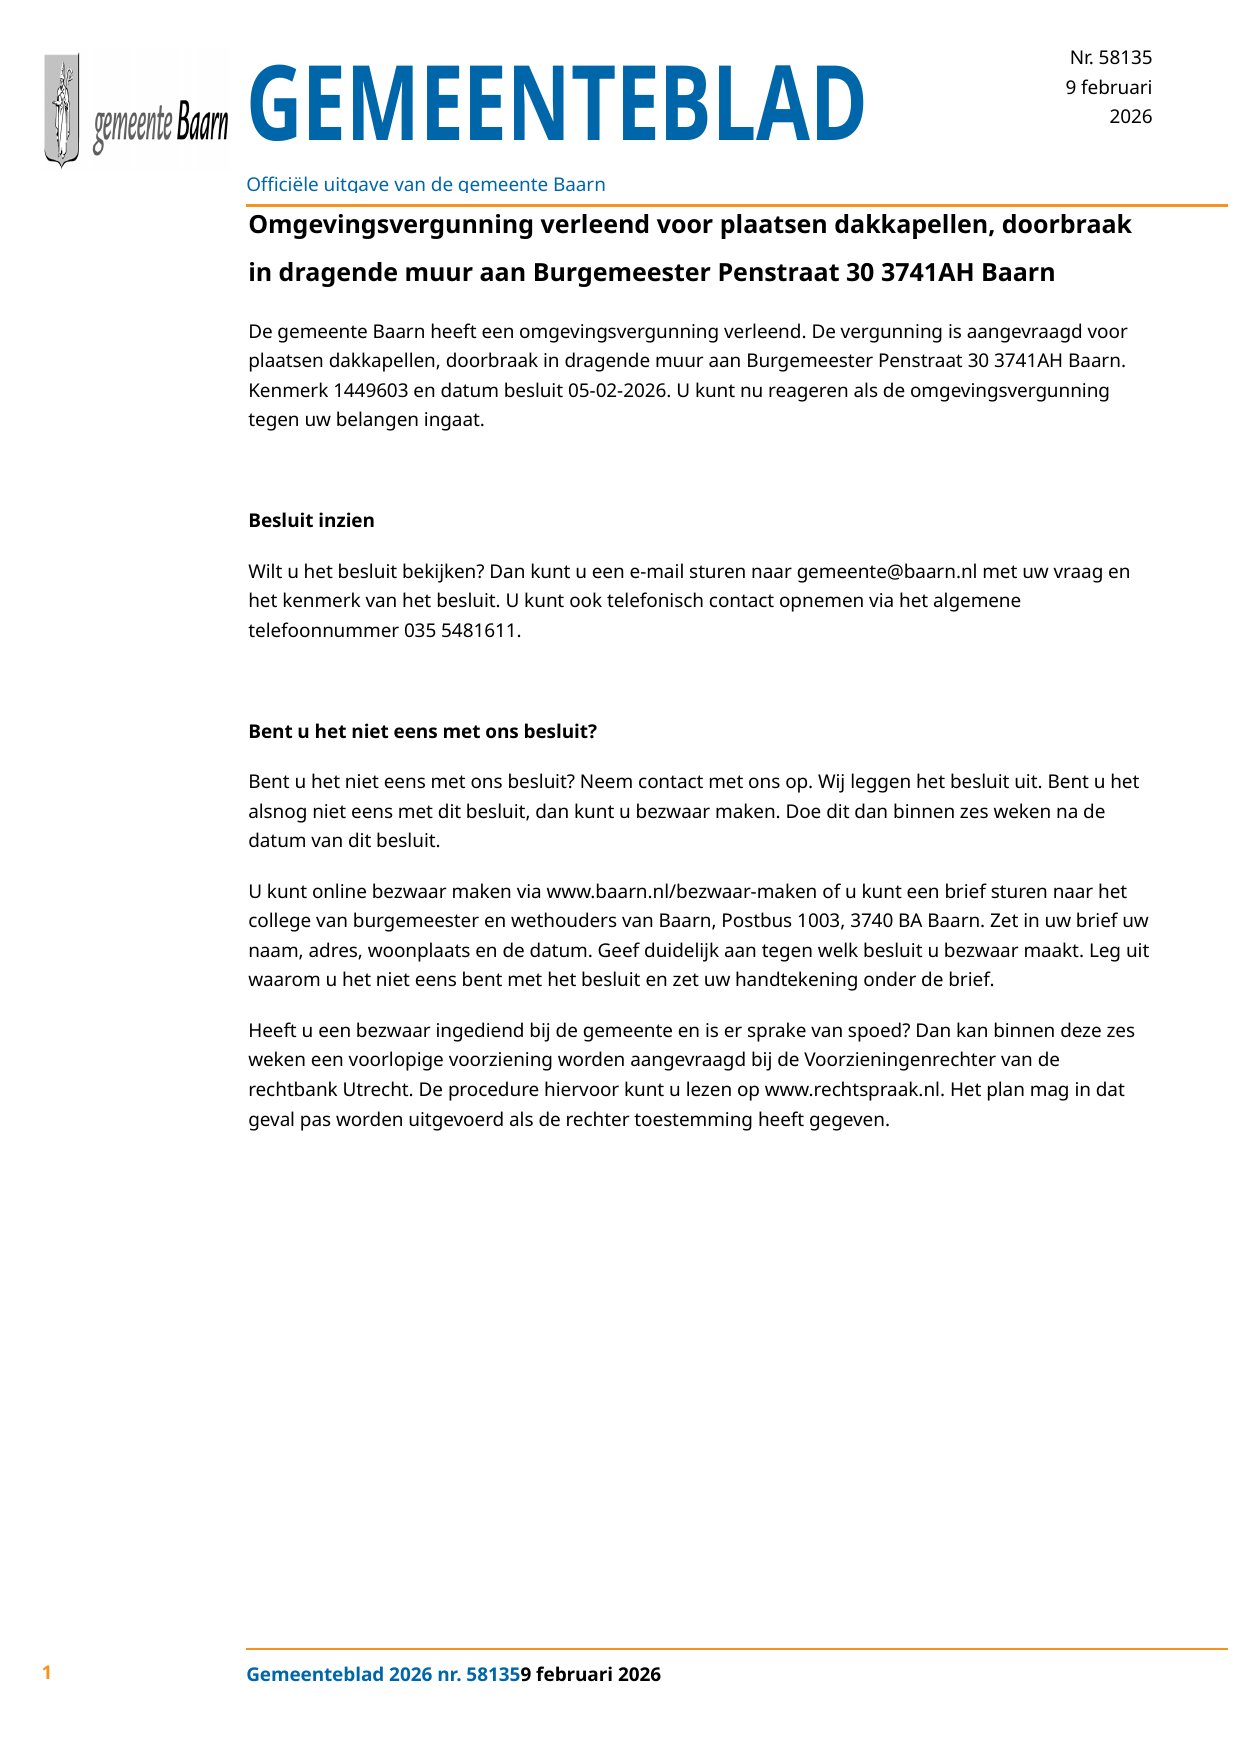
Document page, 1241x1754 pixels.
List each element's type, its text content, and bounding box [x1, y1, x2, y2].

text Wilt u het besluit bekijken? Dan kunt u een e-mail sturen naar gemeente@baarn.nl met uw vraag en het kenmerk van het besluit. U kunt ook telefonisch contact opnemen via het algemene telefoonnummer 035 5481611. [248, 558, 1152, 643]
text Bent u het niet eens met ons besluit? Neem contact met ons op. Wij leggen het besluit uit. Bent u het alsnog niet eens met dit besluit, dan kunt u bezwaar maken. Doe dit dan binnen zes weken na de datum van dit besluit. [248, 768, 1152, 853]
text Besluit inzien [248, 507, 1152, 533]
text U kunt online bezwaar maken via www.baarn.nl/bezwaar-maken of u kunt een brief sturen naar het college van burgemeester en wethouders van Baarn, Postbus 1003, 3740 BA Baarn. Zet in uw brief uw naam, adres, woonplaats en de datum. Geef duidelijk aan tegen welk besluit u bezwaar maakt. Leg uit waarom u het niet eens bent met het besluit en zet uw handtekening onder de brief. [248, 878, 1152, 992]
picture [41, 47, 231, 172]
text Heeft u een bezwaar ingediend bij de gemeente en is er sprake van spoed? Dan kan binnen deze zes weken een voorlopige voorziening worden aangevraagd bij de Voorzieningenrechter van de rechtbank Utrecht. De procedure hiervoor kunt u lezen op www.rechtspraak.nl. Het plan mag in dat geval pas worden uitgevoerd als de rechter toestemming heeft gegeven. [248, 1017, 1152, 1132]
text Omgevingsvergunning verleend voor plaatsen dakkapellen, doorbraak in dragende muur aan Burgemeester Penstraat 30 3741AH Baarn [248, 207, 1152, 288]
text Bent u het niet eens met ons besluit? [248, 718, 1152, 744]
text De gemeente Baarn heeft een omgevingsvergunning verleend. De vergunning is aangevraagd voor plaatsen dakkapellen, doorbraak in dragende muur aan Burgemeester Penstraat 30 3741AH Baarn. Kenmerk 1449603 en datum besluit 05-02-2026. U kunt nu reageren als de omgevingsvergunning tegen uw belangen ingaat. [248, 318, 1152, 432]
